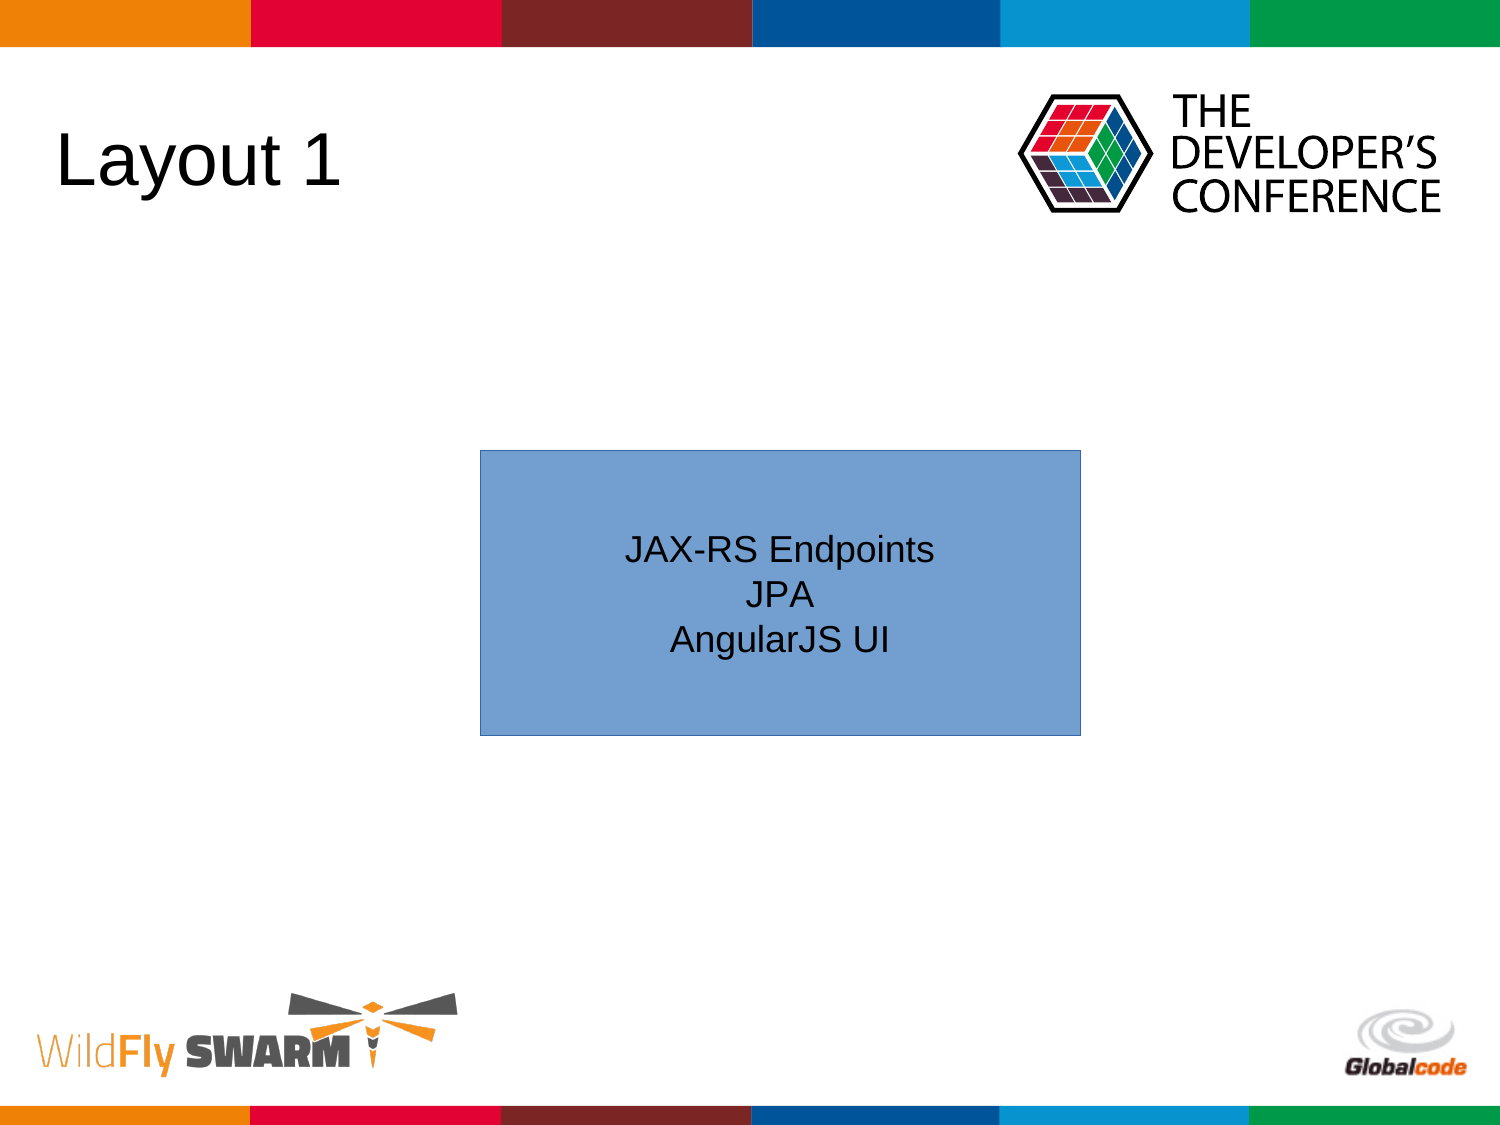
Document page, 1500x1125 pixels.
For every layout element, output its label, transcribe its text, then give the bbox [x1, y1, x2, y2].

title Layout 1 [41, 79, 975, 232]
picture [1328, 964, 1486, 1105]
picture [28, 974, 466, 1095]
text_box JAX-RS Endpoints JPA AngularJS UI [480, 450, 1081, 736]
